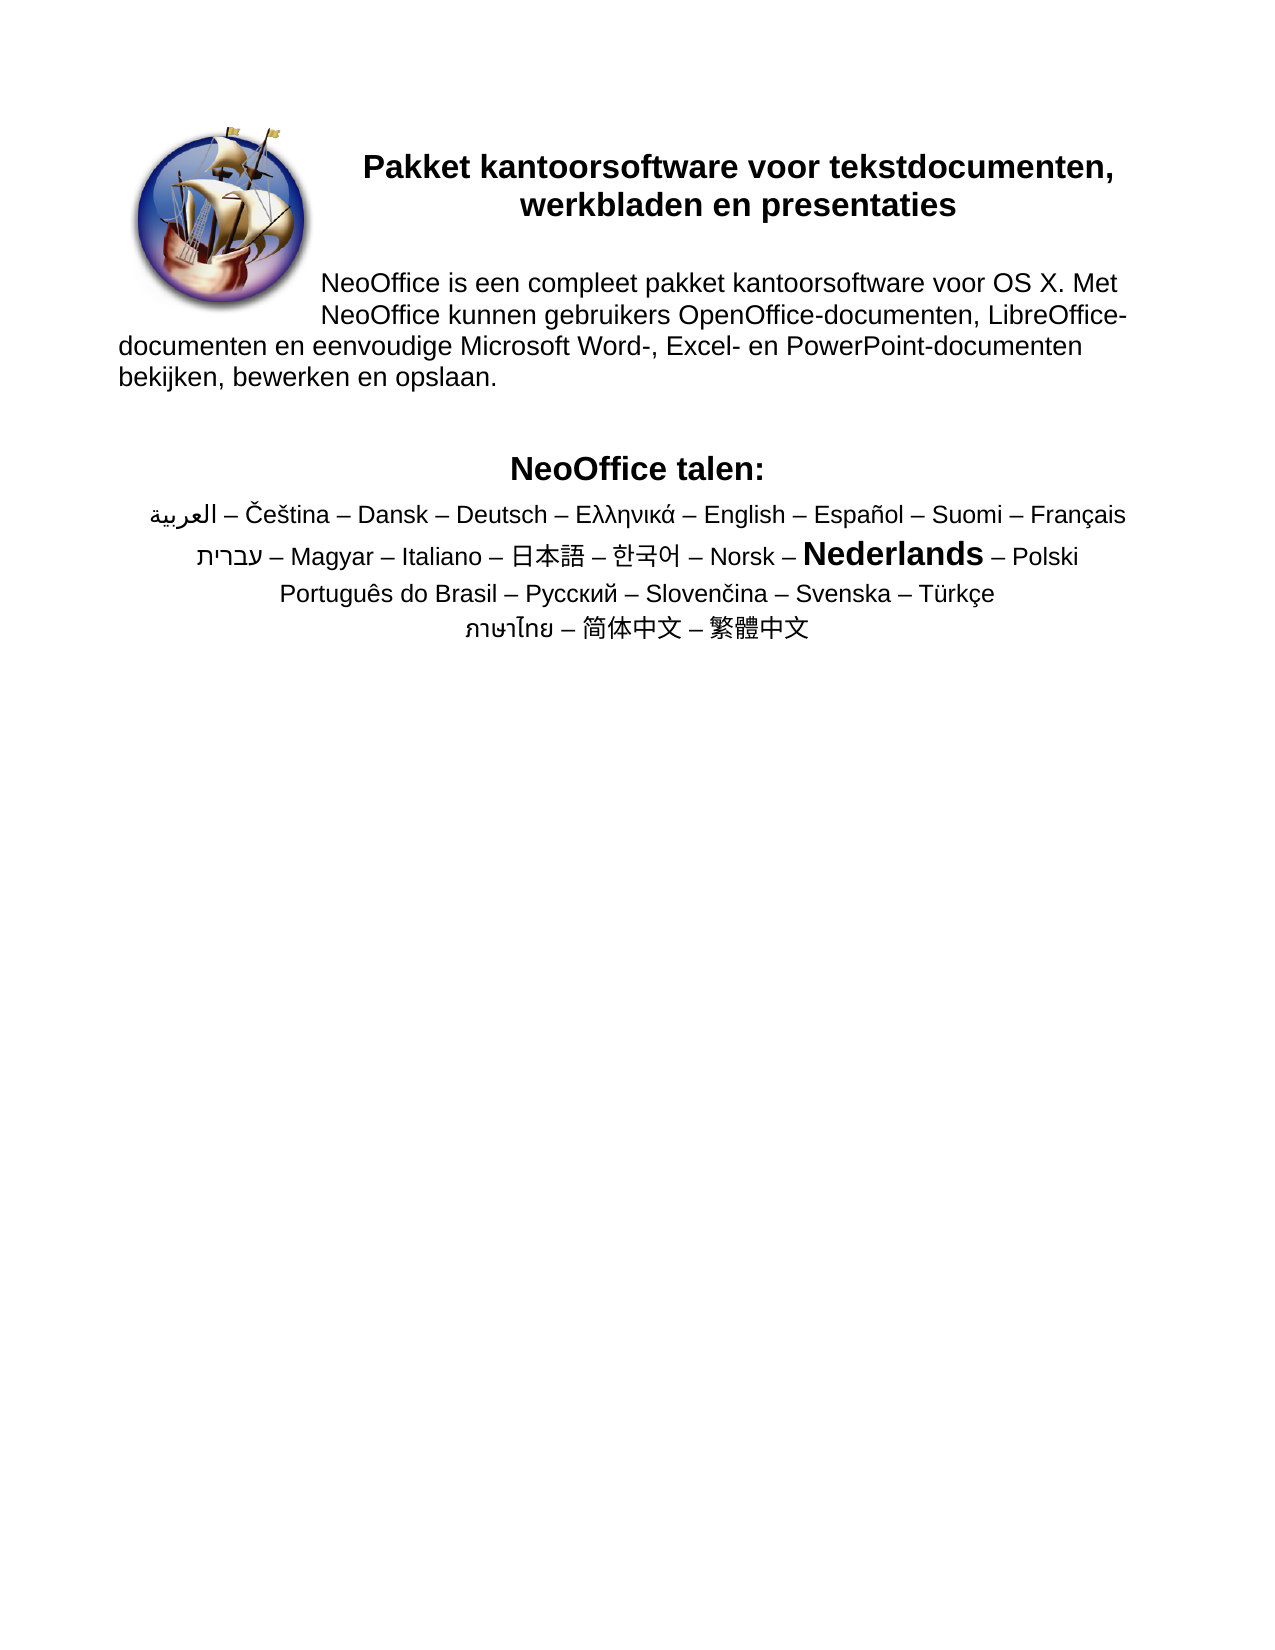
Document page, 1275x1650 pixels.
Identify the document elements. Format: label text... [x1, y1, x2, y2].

text NeoOffice is een compleet pakket kantoorsoftware voor OS X. Met NeoOffice kunnen gebruikers OpenOffice-documenten, LibreOffice-documenten en eenvoudige Microsoft Word-, Excel- en PowerPoint-documenten bekijken, bewerken en opslaan. [118, 267, 1157, 392]
text NeoOffice talen: [118, 449, 1157, 487]
text Português do Brasil – Pусский – Slovenčina – Svenska – Türkçe [118, 579, 1157, 608]
text العربية – Čeština – Dansk – Deutsch – Ελληνικά – English – Español – Suomi – Français [118, 500, 1157, 528]
text Pakket kantoorsoftware voor tekstdocumenten, [118, 118, 1157, 185]
text ภาษาไทย – 简体中文 – 繁體中文 [118, 614, 1157, 642]
picture [120, 119, 321, 319]
text werkbladen en presentaties [321, 185, 1157, 224]
text עברית – Magyar – Italiano – 日本語 – 한국어 – Norsk – Nederlands – Polski [118, 534, 1157, 573]
